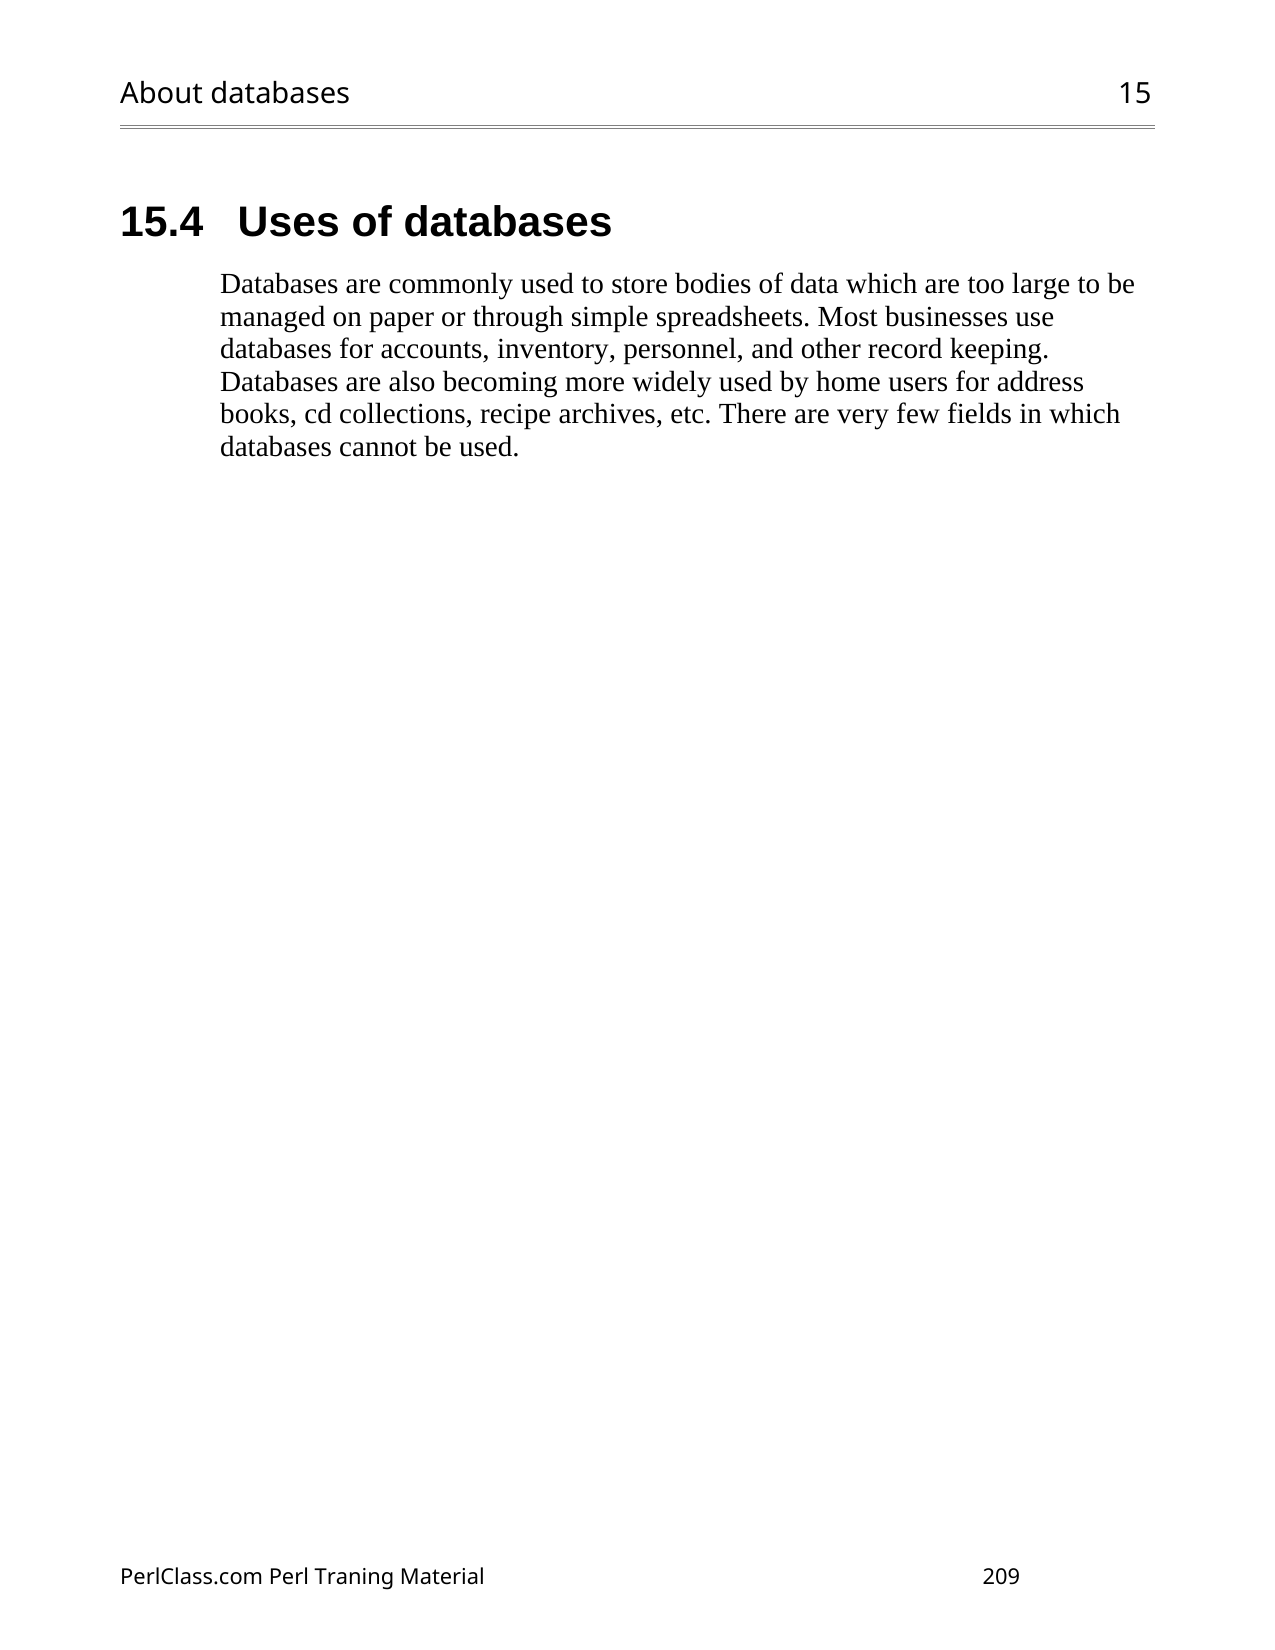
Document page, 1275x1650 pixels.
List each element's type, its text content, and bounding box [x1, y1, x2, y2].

text Databases are commonly used to store bodies of data which are too large to be managed on paper or through simple spreadsheets. Most businesses use databases for accounts, inventory, personnel, and other record keeping. Databases are also becoming more widely used by home users for address books, cd collections, recipe archives, etc. There are very few fields in which databases cannot be used. [220, 267, 1155, 462]
subtitle Uses of databases [120, 190, 1155, 246]
